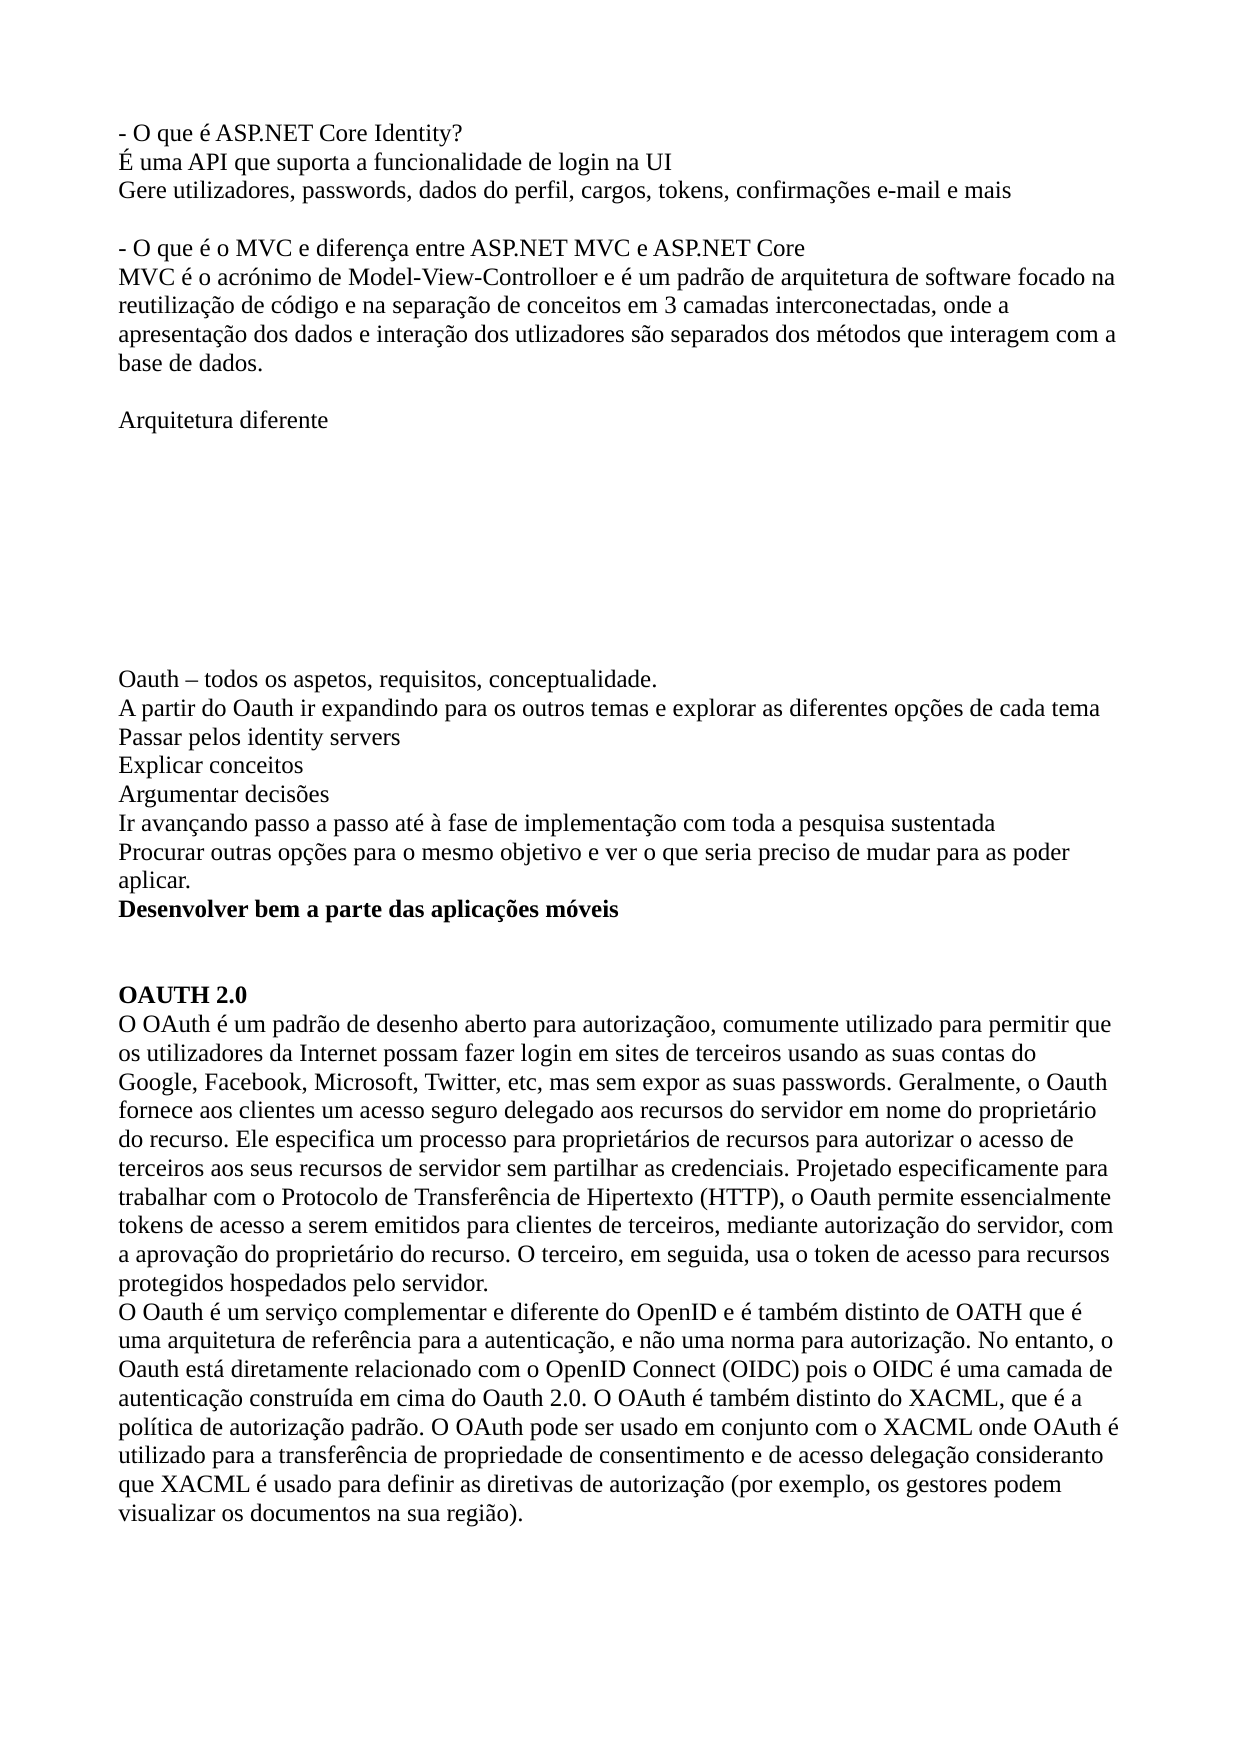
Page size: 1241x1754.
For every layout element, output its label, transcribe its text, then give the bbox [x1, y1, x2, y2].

text Arquitetura diferente [118, 406, 1122, 434]
text - O que é o MVC e diferença entre ASP.NET MVC e ASP.NET Core [118, 233, 1122, 262]
text - O que é ASP.NET Core Identity? [118, 118, 1122, 147]
text Passar pelos identity servers [118, 722, 1122, 751]
text Desenvolver bem a parte das aplicações móveis [118, 894, 1122, 923]
text Procurar outras opções para o mesmo objetivo e ver o que seria preciso de mudar para as poder aplicar. [118, 837, 1122, 894]
text Oauth – todos os aspetos, requisitos, conceptualidade. [118, 664, 1122, 693]
text Gere utilizadores, passwords, dados do perfil, cargos, tokens, confirmações e-mail e mais [118, 176, 1122, 204]
text Argumentar decisões [118, 779, 1122, 808]
text O Oauth é um serviço complementar e diferente do OpenID e é também distinto de OATH que é uma arquitetura de referência para a autenticação, e não uma norma para autorização. No entanto, o Oauth está diretamente relacionado com o OpenID Connect (OIDC) pois o OIDC é uma camada de autenticação construída em cima do Oauth 2.0. O OAuth é também distinto do XACML, que é a política de autorização padrão. O OAuth pode ser usado em conjunto com o XACML onde OAuth é utilizado para a transferência de propriedade de consentimento e de acesso delegação consideranto que XACML é usado para definir as diretivas de autorização (por exemplo, os gestores podem visualizar os documentos na sua região). [118, 1297, 1122, 1527]
text O OAuth é um padrão de desenho aberto para autorizaçãoo, comumente utilizado para permitir que os utilizadores da Internet possam fazer login em sites de terceiros usando as suas contas do Google, Facebook, Microsoft, Twitter, etc, mas sem expor as suas passwords. Geralmente, o Oauth fornece aos clientes um acesso seguro delegado aos recursos do servidor em nome do proprietário do recurso. Ele especifica um processo para proprietários de recursos para autorizar o acesso de terceiros aos seus recursos de servidor sem partilhar as credenciais. Projetado especificamente para trabalhar com o Protocolo de Transferência de Hipertexto (HTTP), o Oauth permite essencialmente tokens de acesso a serem emitidos para clientes de terceiros, mediante autorização do servidor, com a aprovação do proprietário do recurso. O terceiro, em seguida, usa o token de acesso para recursos protegidos hospedados pelo servidor. [118, 1009, 1122, 1297]
text A partir do Oauth ir expandindo para os outros temas e explorar as diferentes opções de cada tema [118, 693, 1122, 722]
text Explicar conceitos [118, 751, 1122, 779]
text É uma API que suporta a funcionalidade de login na UI [118, 147, 1122, 176]
text Ir avançando passo a passo até à fase de implementação com toda a pesquisa sustentada [118, 808, 1122, 837]
text MVC é o acrónimo de Model-View-Controlloer e é um padrão de arquitetura de software focado na reutilização de código e na separação de conceitos em 3 camadas interconectadas, onde a apresentação dos dados e interação dos utlizadores são separados dos métodos que interagem com a base de dados. [118, 262, 1122, 377]
text OAUTH 2.0 [118, 981, 1122, 1009]
